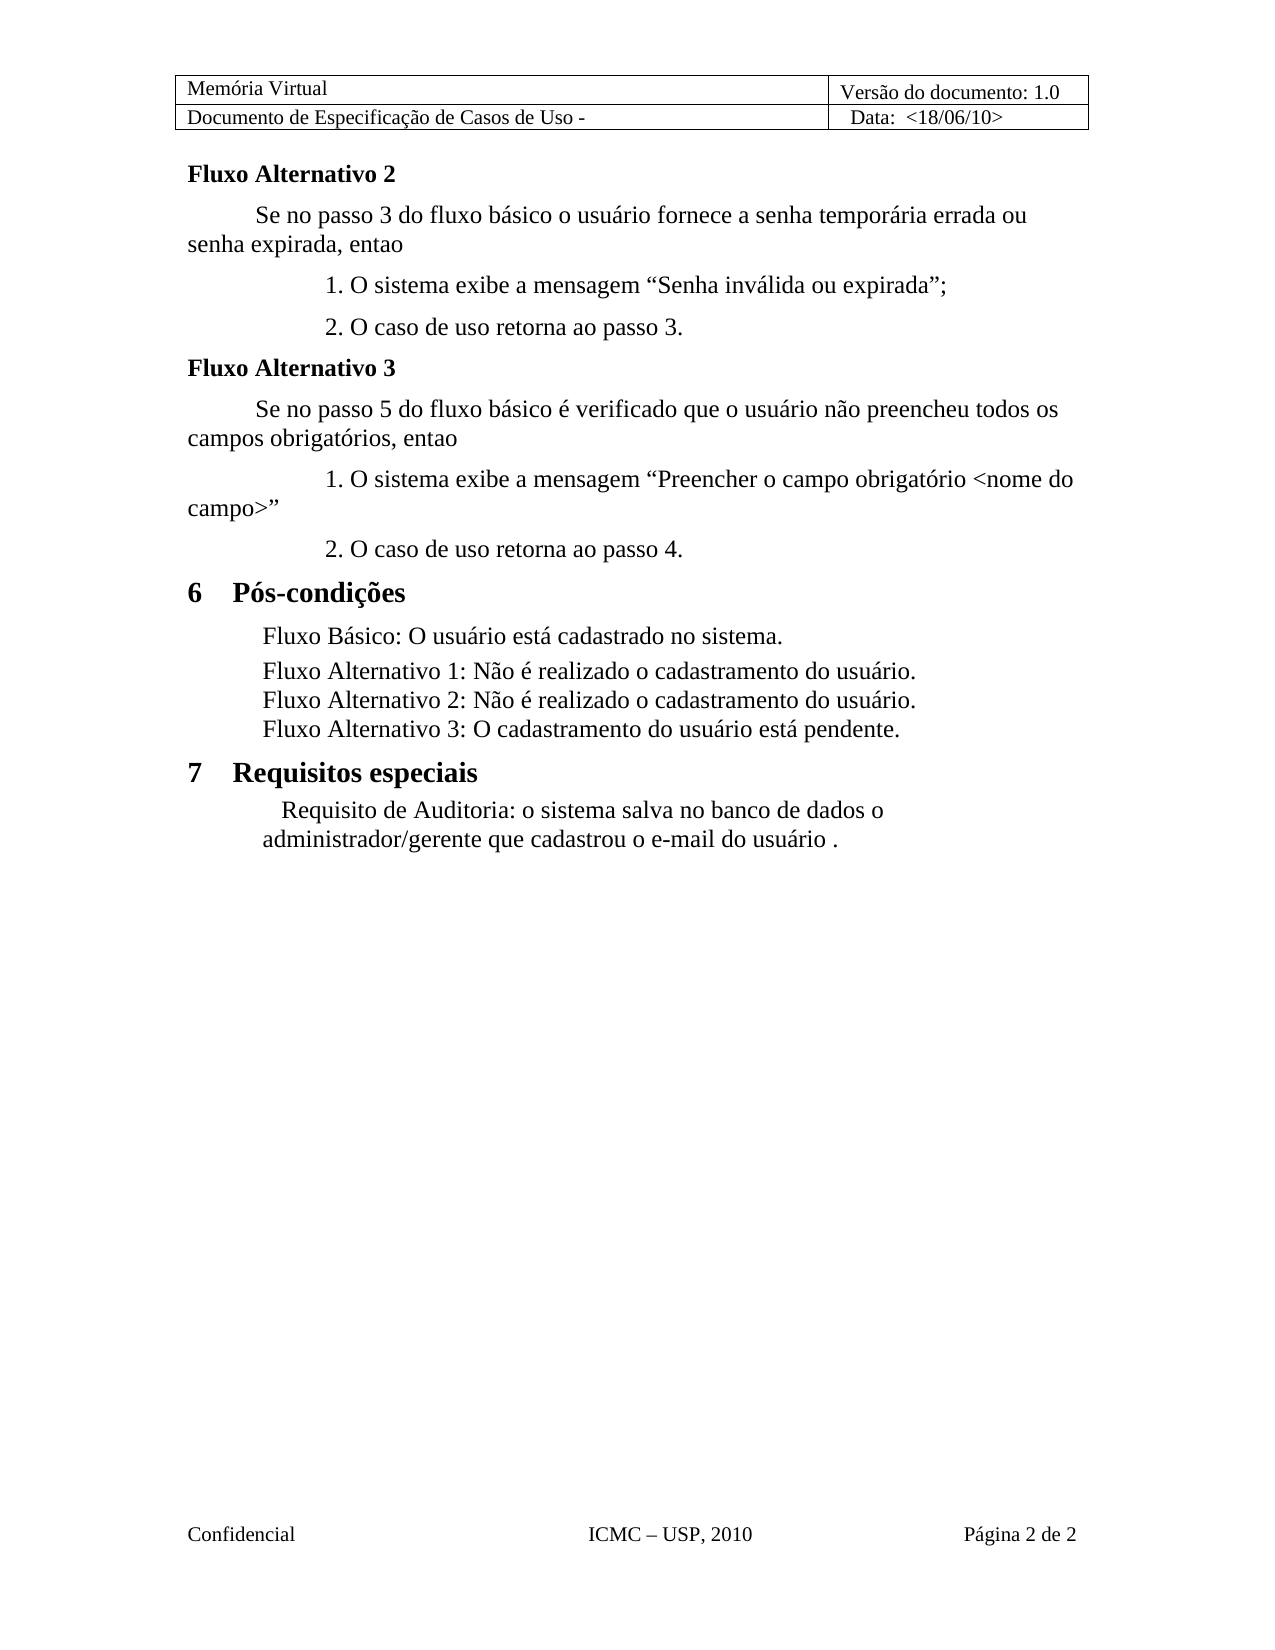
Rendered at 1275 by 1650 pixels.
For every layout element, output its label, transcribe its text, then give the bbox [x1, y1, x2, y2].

subtitle Requisitos especiais [187, 755, 1087, 789]
list Se no passo 5 do fluxo básico é verificado que o usuário não preencheu todos os campos obrigatórios, entao [187, 394, 1087, 452]
list Fluxo Alternativo 3 [187, 353, 1087, 382]
list 2. O caso de uso retorna ao passo 3. [187, 312, 1087, 340]
list Fluxo Alternativo 2 [187, 159, 1087, 188]
text Fluxo Alternativo 2: Não é realizado o cadastramento do usuário. [187, 685, 1087, 714]
list 2. O caso de uso retorna ao passo 4. [187, 534, 1087, 563]
text Fluxo Alternativo 1: Não é realizado o cadastramento do usuário. [187, 656, 1087, 685]
list 1. O sistema exibe a mensagem “Preencher o campo obrigatório <nome do campo>” [187, 464, 1087, 522]
list Se no passo 3 do fluxo básico o usuário fornece a senha temporária errada ou senha expirada, entao [187, 200, 1087, 258]
subtitle Pós-condições [187, 575, 1087, 609]
subtitle Fluxo Básico: O usuário está cadastrado no sistema. [187, 621, 1087, 650]
list 1. O sistema exibe a mensagem “Senha inválida ou expirada”; [187, 270, 1087, 299]
text Fluxo Alternativo 3: O cadastramento do usuário está pendente. [187, 714, 1087, 743]
text Requisito de Auditoria: o sistema salva no banco de dados o administrador/gerente que cadastrou o e-mail do usuário . [262, 795, 1087, 852]
